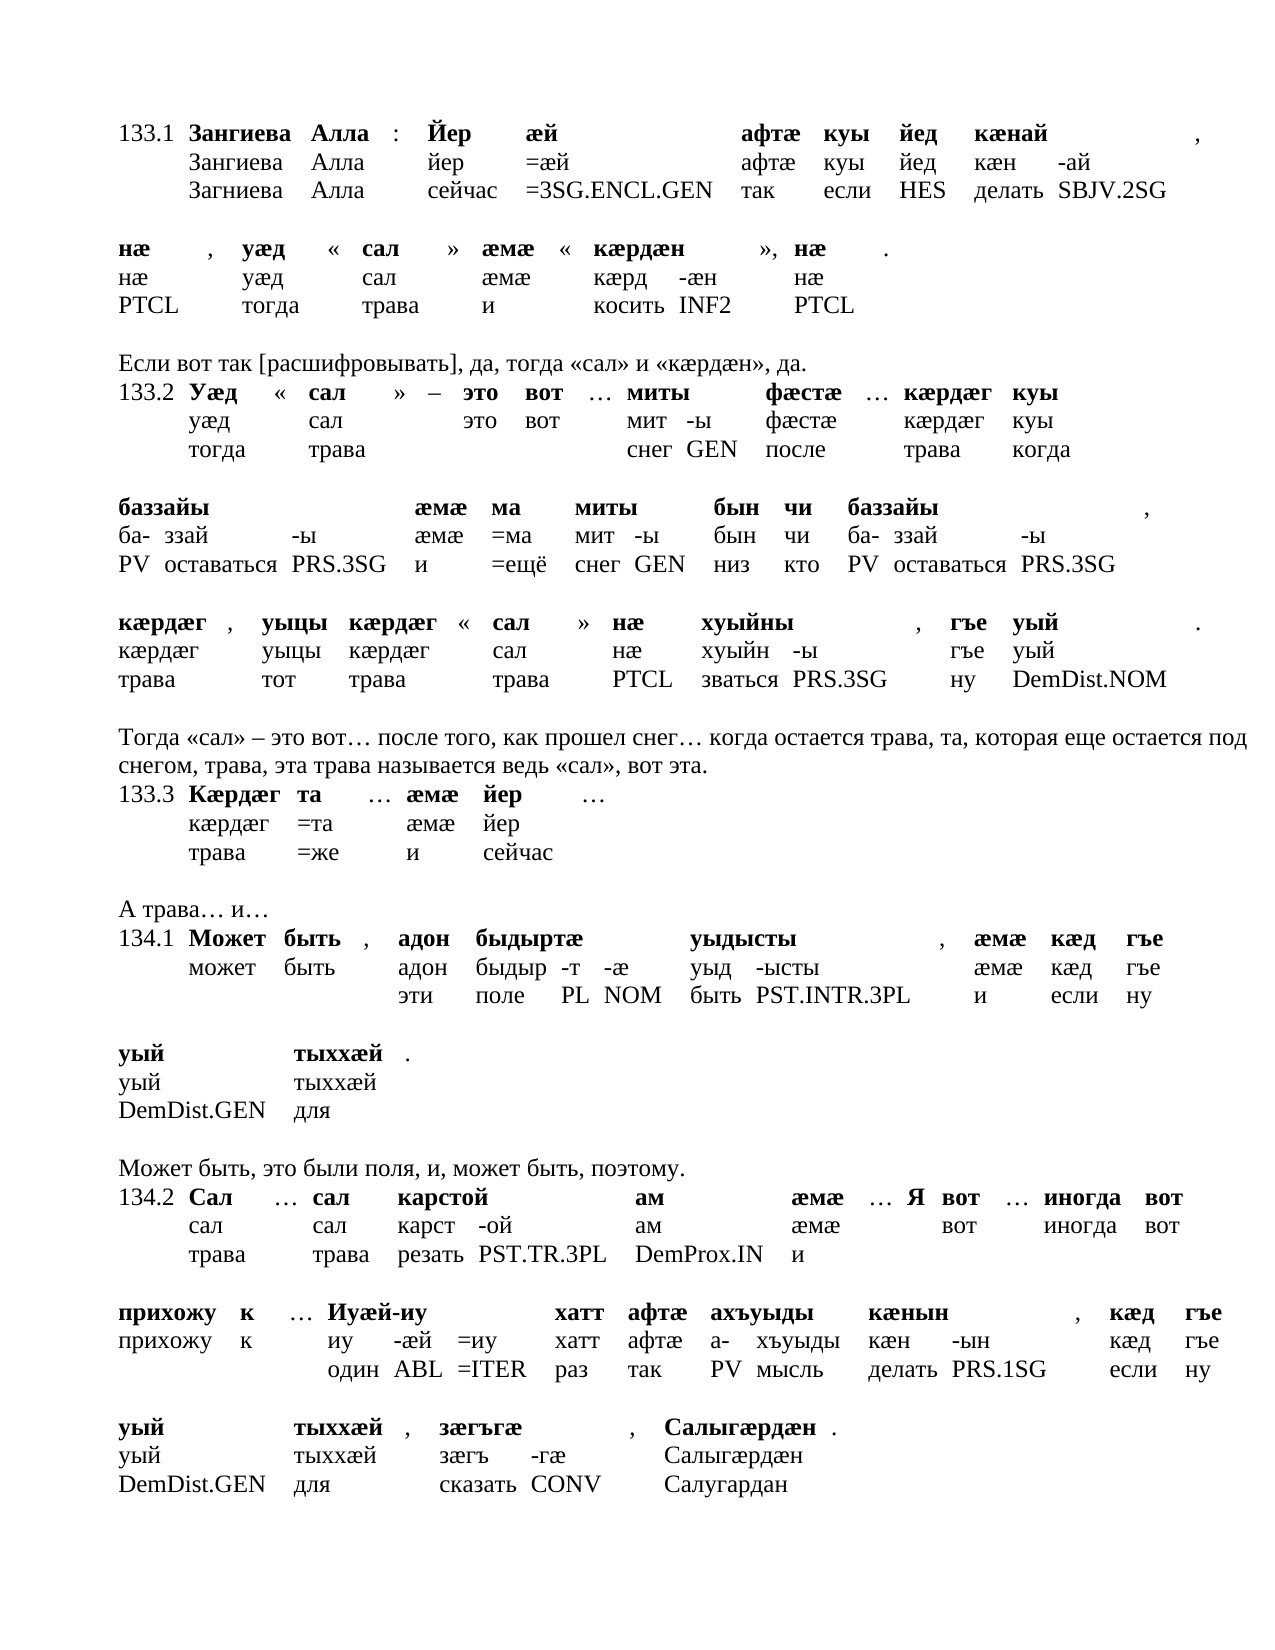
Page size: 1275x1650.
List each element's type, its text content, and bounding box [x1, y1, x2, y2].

text Салыгæрдæн [664, 1412, 817, 1441]
text снег [574, 549, 620, 578]
text уый [118, 1412, 280, 1441]
text тогда [188, 434, 246, 463]
text « [327, 233, 348, 262]
text так [741, 176, 796, 204]
text PTCL [118, 291, 179, 319]
text æмæ [482, 262, 531, 291]
text -гæ [531, 1441, 601, 1469]
text Кæрдæг [188, 779, 283, 808]
text ABL [393, 1354, 443, 1383]
text сал [492, 636, 550, 664]
text делать [974, 176, 1044, 204]
text так [628, 1354, 683, 1383]
text кæрд [593, 262, 665, 291]
text сал [188, 1211, 246, 1239]
text æмæ [974, 952, 1023, 981]
text Может [188, 923, 270, 952]
text =3SG.ENCL.GEN [525, 176, 713, 204]
text Может быть, это были поля, и, может быть, поэтому. [118, 1153, 1249, 1182]
text кæрдæн [593, 233, 745, 262]
text трава [308, 434, 366, 463]
text хуыйны [701, 607, 902, 636]
text 133.1 [118, 118, 174, 147]
text нæ [794, 233, 869, 262]
text быдыр [475, 952, 547, 981]
text адон [398, 923, 462, 952]
text бын [713, 492, 770, 521]
text æй [525, 118, 727, 147]
text кæд [1051, 952, 1099, 981]
text иу [327, 1326, 379, 1354]
text DemDist.NOM [1012, 664, 1167, 693]
text нæ [612, 607, 687, 636]
text , [363, 923, 384, 952]
text хуыйн [701, 636, 779, 664]
text кæрдæг [118, 636, 199, 664]
text и [791, 1239, 840, 1268]
text =ITER [457, 1354, 527, 1383]
text чи [784, 521, 819, 549]
text это [463, 406, 497, 434]
text , [227, 607, 248, 636]
text ма [491, 492, 561, 521]
text : [392, 118, 413, 147]
text NOM [604, 981, 662, 1009]
text CONV [531, 1469, 601, 1498]
text тыххæй [294, 1038, 391, 1067]
text а- [710, 1326, 742, 1354]
text для [294, 1469, 377, 1498]
text трава [312, 1239, 370, 1268]
text зæгъгæ [439, 1412, 615, 1441]
text -ай [1058, 147, 1167, 176]
text резать [397, 1239, 464, 1268]
text … [1004, 1182, 1030, 1211]
text трава [903, 434, 984, 463]
text йед [899, 118, 960, 147]
text DemDist.GEN [118, 1469, 266, 1498]
text æмæ [406, 808, 455, 837]
text фæстæ [765, 377, 851, 406]
text и [482, 291, 531, 319]
text HES [899, 176, 946, 204]
text … [367, 779, 392, 808]
text GEN [686, 434, 738, 463]
text ам [635, 1211, 763, 1239]
text гъе [1126, 923, 1174, 952]
text хъуыды [756, 1326, 840, 1354]
text ба- [118, 521, 150, 549]
text йер [427, 147, 498, 176]
text кæн [868, 1326, 938, 1354]
text æмæ [791, 1182, 854, 1211]
text Если вот так [расшифровывать], да, тогда «сал» и «кæрдæн», да. [118, 348, 1249, 377]
text быть [690, 981, 742, 1009]
text куы [1012, 406, 1071, 434]
text оставаться [893, 549, 1007, 578]
text А трава… и… [118, 894, 1249, 923]
text уæд [242, 262, 299, 291]
text это [463, 377, 511, 406]
text может [188, 952, 256, 981]
text Иуæй-иу [327, 1297, 541, 1326]
text . [1195, 607, 1216, 636]
text йер [483, 808, 553, 837]
text прихожу [118, 1297, 226, 1326]
text баззайы [847, 492, 1130, 521]
text =æй [525, 147, 713, 176]
text кæрдæг [903, 377, 998, 406]
text Загниева [188, 176, 283, 204]
text уæд [242, 233, 313, 262]
text кæд [1109, 1297, 1171, 1326]
text PL [561, 981, 590, 1009]
text мит [574, 521, 620, 549]
text , [629, 1412, 650, 1441]
text для [294, 1096, 377, 1124]
text , [1074, 1297, 1096, 1326]
text уый [118, 1038, 280, 1067]
text кæн [974, 147, 1044, 176]
text сал [308, 377, 379, 406]
text афтæ [741, 118, 809, 147]
text гъе [1185, 1297, 1233, 1326]
text хатт [554, 1297, 614, 1326]
text афтæ [628, 1297, 696, 1326]
text -ын [952, 1326, 1047, 1354]
text æмæ [414, 521, 464, 549]
text Сал [188, 1182, 259, 1211]
text =ма [491, 521, 547, 549]
text йед [899, 147, 946, 176]
text » [577, 607, 598, 636]
text гъе [1126, 952, 1161, 981]
text миты [574, 492, 699, 521]
text поле [475, 981, 547, 1009]
text Алла [311, 118, 379, 147]
text -æ [604, 952, 662, 981]
text ззай [893, 521, 1007, 549]
text трава [118, 664, 199, 693]
text -ы [634, 521, 686, 549]
text кæнын [868, 1297, 1061, 1326]
text … [273, 1182, 298, 1211]
text тыххæй [294, 1412, 391, 1441]
text =ещё [491, 549, 547, 578]
text прихожу [118, 1326, 212, 1354]
text гъе [950, 607, 998, 636]
text один [327, 1354, 379, 1383]
text 133.3 [118, 779, 174, 808]
text PV [847, 549, 879, 578]
text сал [312, 1182, 383, 1211]
text SBJV.2SG [1058, 176, 1167, 204]
text афтæ [741, 147, 796, 176]
text PRS.3SG [291, 549, 387, 578]
text низ [713, 549, 756, 578]
text косить [593, 291, 665, 319]
text сал [492, 607, 563, 636]
text делать [868, 1354, 938, 1383]
text -т [561, 952, 590, 981]
text PST.TR.3PL [478, 1239, 607, 1268]
text иногда [1043, 1211, 1117, 1239]
text Салугардан [664, 1469, 803, 1498]
text -æн [679, 262, 732, 291]
text -ой [478, 1211, 607, 1239]
text æмæ [414, 492, 477, 521]
text нæ [612, 636, 673, 664]
text уый [1012, 636, 1167, 664]
text если [1051, 981, 1099, 1009]
text уый [118, 1441, 266, 1469]
text тыххæй [294, 1441, 377, 1469]
text 133.2 [118, 377, 174, 406]
text -ы [291, 521, 387, 549]
text ну [1126, 981, 1161, 1009]
text æмæ [791, 1211, 840, 1239]
text и [974, 981, 1023, 1009]
text -ы [792, 636, 888, 664]
text гъе [950, 636, 984, 664]
text … [864, 377, 890, 406]
text « [457, 607, 478, 636]
text трава [362, 291, 419, 319]
text =же [297, 837, 339, 866]
text кто [784, 549, 819, 578]
text INF2 [679, 291, 732, 319]
text « [558, 233, 579, 262]
text Уæд [188, 377, 260, 406]
text уыцы [262, 636, 321, 664]
text Тогда «сал» – это вот… после того, как прошел снег… когда остается трава, та, которая еще остается под снегом, трава, эта трава называется ведь «сал», вот эта. [118, 722, 1249, 779]
text тогда [242, 291, 299, 319]
text куы [823, 147, 871, 176]
text уыцы [262, 607, 335, 636]
text ба- [847, 521, 879, 549]
text баззайы [118, 492, 401, 521]
text , [915, 607, 936, 636]
text -ы [686, 406, 738, 434]
text уæд [188, 406, 246, 434]
text к [240, 1297, 275, 1326]
text карстой [397, 1182, 621, 1211]
text миты [627, 377, 752, 406]
text Алла [311, 147, 365, 176]
text и [406, 837, 455, 866]
text Я [907, 1182, 928, 1211]
text 134.2 [118, 1182, 174, 1211]
text мит [627, 406, 672, 434]
text быть [283, 952, 336, 981]
text Алла [311, 176, 365, 204]
text уый [1012, 607, 1181, 636]
text – [428, 377, 449, 406]
text быдыртæ [475, 923, 676, 952]
text -ы [1021, 521, 1116, 549]
text нæ [794, 262, 855, 291]
text трава [492, 664, 550, 693]
text когда [1012, 434, 1071, 463]
text сал [312, 1211, 370, 1239]
text =иу [457, 1326, 527, 1354]
text , [1143, 492, 1164, 521]
text Салыгæрдæн [664, 1441, 803, 1469]
text ну [950, 664, 984, 693]
text сказать [439, 1469, 517, 1498]
text оставаться [164, 549, 278, 578]
text Зангиева [188, 147, 283, 176]
text . [404, 1038, 425, 1067]
text -æй [393, 1326, 443, 1354]
text адон [398, 952, 448, 981]
text нæ [118, 262, 179, 291]
text кæрдæг [188, 808, 269, 837]
text после [765, 434, 837, 463]
text быть [283, 923, 349, 952]
text кæд [1109, 1326, 1157, 1354]
text и [414, 549, 464, 578]
text Йер [427, 118, 512, 147]
text … [868, 1182, 893, 1211]
text нæ [118, 233, 193, 262]
text куы [1012, 377, 1085, 406]
text карст [397, 1211, 464, 1239]
text PV [710, 1354, 742, 1383]
text сал [362, 233, 433, 262]
text трава [188, 837, 269, 866]
text вот [942, 1211, 977, 1239]
text афтæ [628, 1326, 683, 1354]
text … [588, 377, 613, 406]
text гъе [1185, 1326, 1219, 1354]
text чи [784, 492, 833, 521]
text зæгъ [439, 1441, 517, 1469]
text снег [627, 434, 672, 463]
text … [288, 1297, 314, 1326]
text уыдысты [690, 923, 925, 952]
text PTCL [794, 291, 855, 319]
text трава [188, 1239, 246, 1268]
text зваться [701, 664, 779, 693]
text 134.1 [118, 923, 174, 952]
text вот [1144, 1211, 1180, 1239]
text вот [525, 377, 574, 406]
text мысль [756, 1354, 840, 1383]
text к [240, 1326, 261, 1354]
text уыд [690, 952, 742, 981]
text . [883, 233, 904, 262]
text если [1109, 1354, 1157, 1383]
text ззай [164, 521, 278, 549]
text хатт [554, 1326, 600, 1354]
text , [939, 923, 960, 952]
text кæрдæг [349, 636, 430, 664]
text вот [942, 1182, 991, 1211]
text эти [398, 981, 448, 1009]
text PRS.3SG [792, 664, 888, 693]
text кæрдæг [903, 406, 984, 434]
text кæнай [974, 118, 1181, 147]
text куы [823, 118, 885, 147]
text , [1194, 118, 1215, 147]
text Зангиева [188, 118, 297, 147]
text ахъуыды [710, 1297, 854, 1326]
text , [404, 1412, 425, 1441]
text та [297, 779, 353, 808]
text раз [554, 1354, 600, 1383]
text PTCL [612, 664, 673, 693]
text … [581, 779, 606, 808]
text » [393, 377, 414, 406]
text DemDist.GEN [118, 1096, 266, 1124]
text æмæ [406, 779, 469, 808]
text бын [713, 521, 756, 549]
text . [831, 1412, 852, 1441]
text сал [308, 406, 366, 434]
text фæстæ [765, 406, 837, 434]
text ну [1185, 1354, 1219, 1383]
text кæрдæг [118, 607, 213, 636]
text , [207, 233, 228, 262]
text PST.INTR.3PL [756, 981, 911, 1009]
text », [759, 233, 780, 262]
text йер [483, 779, 567, 808]
text тот [262, 664, 321, 693]
text тыххæй [294, 1067, 377, 1096]
text если [823, 176, 871, 204]
text » [447, 233, 468, 262]
text иногда [1043, 1182, 1131, 1211]
text сейчас [427, 176, 498, 204]
text =та [297, 808, 339, 837]
text сал [362, 262, 419, 291]
text PV [118, 549, 150, 578]
text кæд [1051, 923, 1112, 952]
text PRS.3SG [1021, 549, 1116, 578]
text вот [525, 406, 560, 434]
text -ысты [756, 952, 911, 981]
text PRS.1SG [952, 1354, 1047, 1383]
text вот [1144, 1182, 1194, 1211]
text ам [635, 1182, 777, 1211]
text DemProx.IN [635, 1239, 763, 1268]
text æмæ [974, 923, 1037, 952]
text трава [349, 664, 430, 693]
text уый [118, 1067, 266, 1096]
text æмæ [482, 233, 545, 262]
text кæрдæг [349, 607, 444, 636]
text сейчас [483, 837, 553, 866]
text « [273, 377, 294, 406]
text GEN [634, 549, 686, 578]
